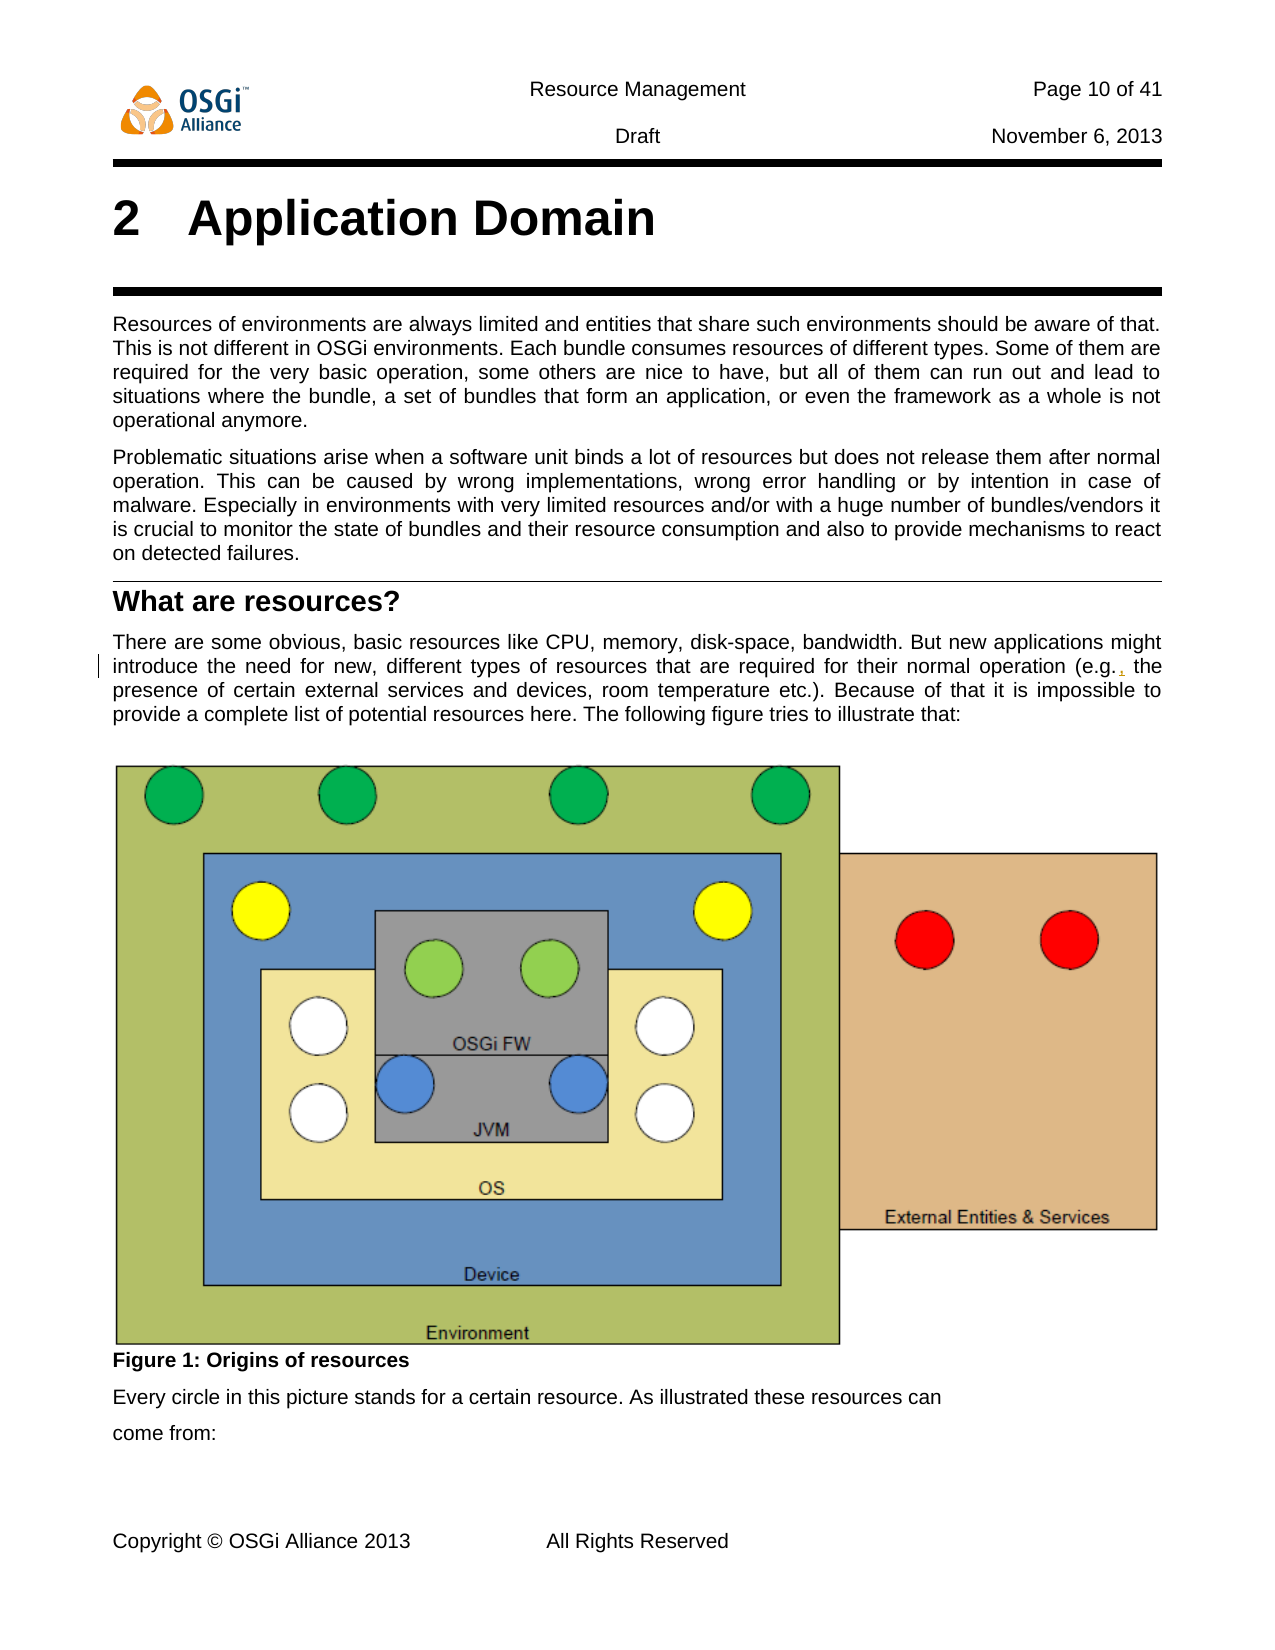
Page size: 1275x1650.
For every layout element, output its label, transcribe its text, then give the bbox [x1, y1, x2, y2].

text Problematic situations arise when a software unit binds a lot of resources but does not release them after normal operation. This can be caused by wrong implementations, wrong error handling or by intention in case of malware. Especially in environments with very limited resources and/or with a huge number of bundles/vendors it is crucial to monitor the state of bundles and their resource consumption and also to provide mechanisms to react on detected failures. [112, 444, 1162, 564]
subtitle [112, 738, 1162, 759]
picture [112, 759, 1163, 1349]
subtitle Application Domain [112, 160, 1162, 296]
subtitle What are resources? [112, 582, 1162, 618]
text come from: [112, 1421, 1162, 1445]
text Every circle in this picture stands for a certain resource. As illustrated these resources can [112, 1385, 1162, 1409]
picture [113, 78, 257, 142]
text There are some obvious, basic resources like CPU, memory, disk-space, bandwidth. But new applications might introduce the need for new, different types of resources that are required for their normal operation (e.g., the presence of certain external services and devices, room temperature etc.). Because of that it is impossible to provide a complete list of potential resources here. The following figure tries to illustrate that: [112, 630, 1162, 726]
subtitle Figure 1: Origins of resources [112, 1349, 1162, 1372]
text Resources of environments are always limited and entities that share such environments should be aware of that. This is not different in OSGi environments. Each bundle consumes resources of different types. Some of them are required for the very basic operation, some others are nice to have, but all of them can run out and lead to situations where the bundle, a set of bundles that form an application, or even the framework as a whole is not operational anymore. [112, 312, 1162, 432]
